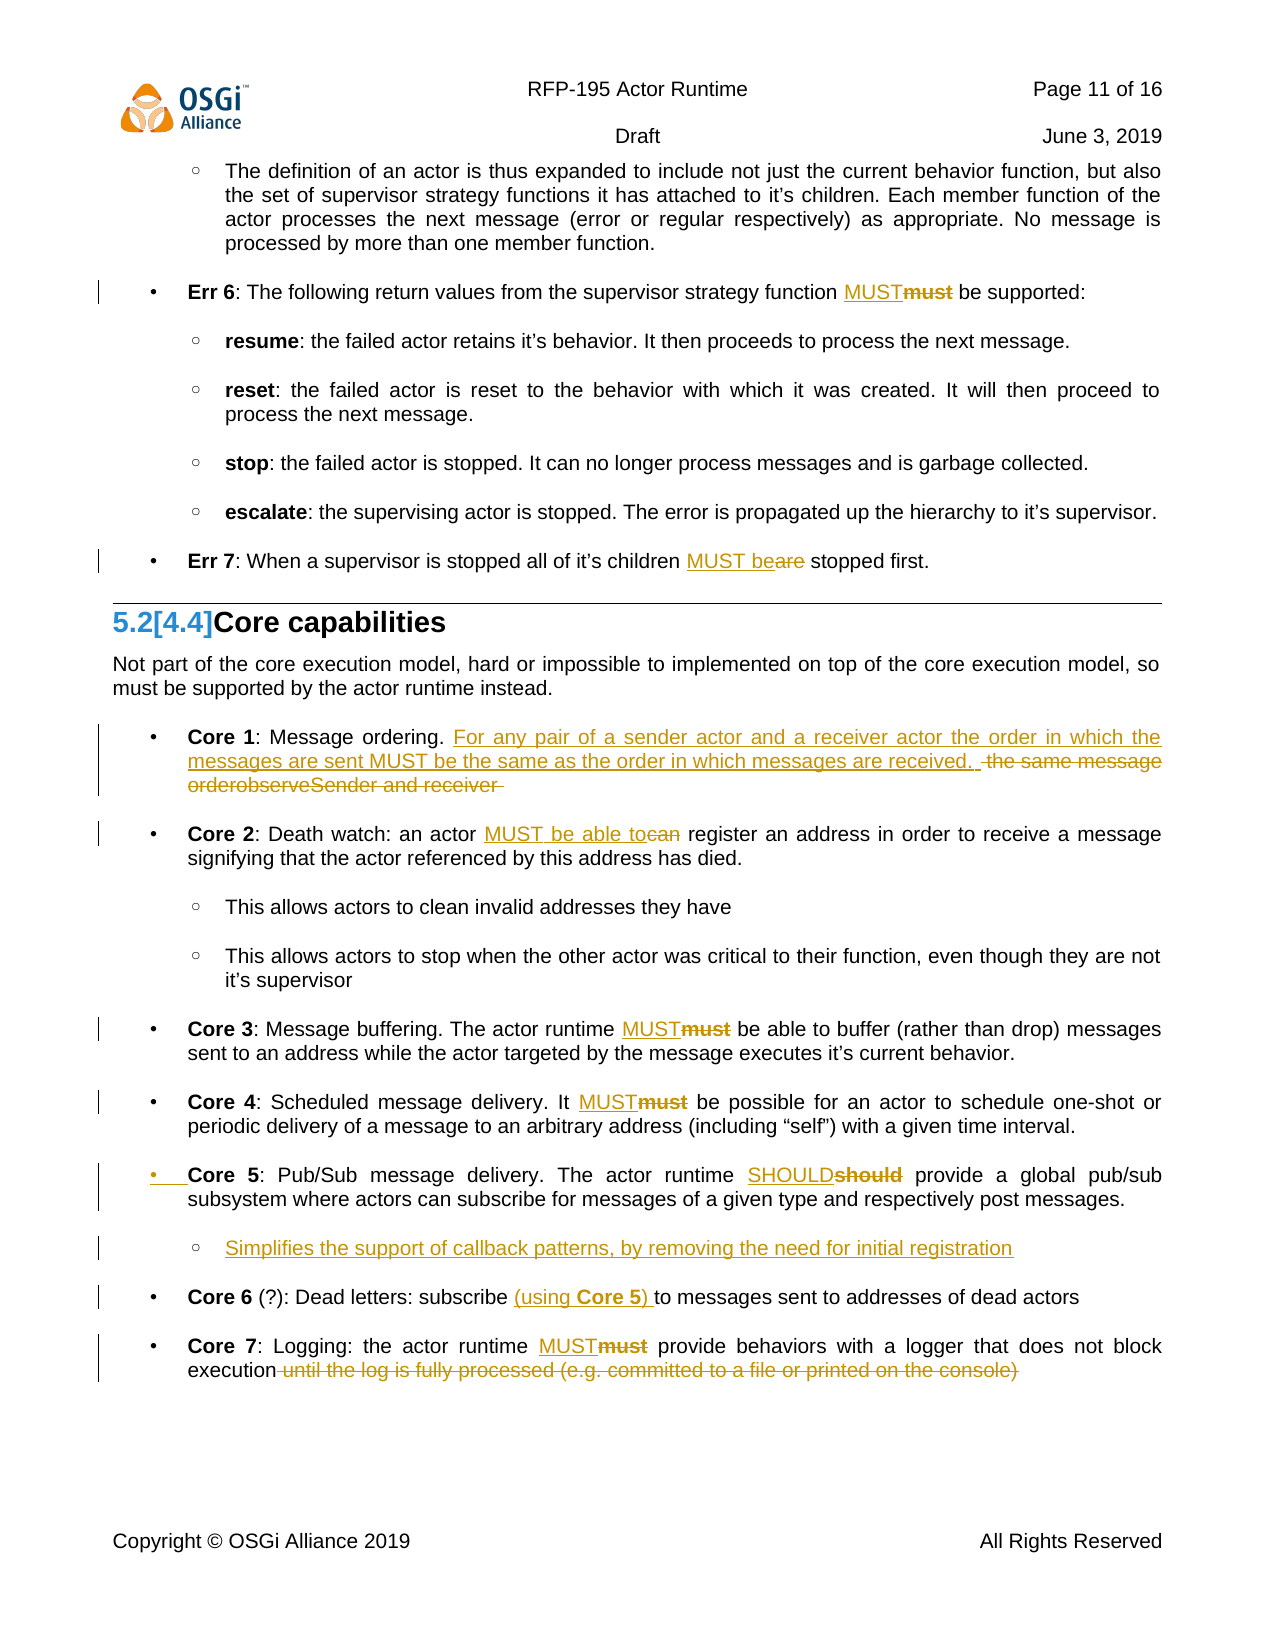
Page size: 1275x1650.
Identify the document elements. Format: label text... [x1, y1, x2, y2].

picture [113, 76, 257, 140]
list Core 2: Death watch: an actor MUST be able to register an address in order to receive a message signifying that the actor referenced by this address has died. [150, 821, 1162, 869]
list Core 5: Pub/Sub message delivery. The actor runtime SHOULD provide a global pub/sub subsystem where actors can subscribe for messages of a given type and respectively post messages. [150, 1163, 1162, 1211]
list Core 3: Message buffering. The actor runtime MUST be able to buffer (rather than drop) messages sent to an address while the actor targeted by the message executes it’s current behavior. [150, 1017, 1162, 1064]
subtitle Core capabilities [112, 604, 1162, 639]
list escalate: the supervising actor is stopped. The error is propagated up the hierarchy to it’s supervisor. [187, 500, 1162, 524]
list This allows actors to clean invalid addresses they have [187, 894, 1162, 918]
list Err 6: The following return values from the supervisor strategy function MUST be supported: [150, 280, 1162, 304]
list reset: the failed actor is reset to the behavior with which it was created. It will then proceed to process the next message. [187, 378, 1162, 426]
list The definition of an actor is thus expanded to include not just the current behavior function, but also the set of supervisor strategy functions it has attached to it’s children. Each member function of the actor processes the next message (error or regular respectively) as appropriate. No message is processed by more than one member function. [187, 159, 1162, 255]
list resume: the failed actor retains it’s behavior. It then proceeds to process the next message. [187, 329, 1162, 353]
list Core 6 (?): Dead letters: subscribe (using Core 5) to messages sent to addresses of dead actors [150, 1285, 1162, 1309]
list stop: the failed actor is stopped. It can no longer process messages and is garbage collected. [187, 451, 1162, 475]
list Core 1: Message ordering. For any pair of a sender actor and a receiver actor the order in which the messages are sent MUST be the same as the order in which messages are received. [150, 724, 1162, 796]
list Err 7: When a supervisor is stopped all of it’s children MUST be stopped first. [150, 549, 1162, 573]
list Core 7: Logging: the actor runtime MUST provide behaviors with a logger that does not block execution [150, 1334, 1162, 1382]
list Core 4: Scheduled message delivery. It MUST be possible for an actor to schedule one-shot or periodic delivery of a message to an arbitrary address (including “self”) with a given time interval. [150, 1089, 1162, 1138]
list Simplifies the support of callback patterns, by removing the need for initial registration [187, 1236, 1162, 1260]
list This allows actors to stop when the other actor was critical to their function, even though they are not it’s supervisor [187, 943, 1162, 992]
text Not part of the core execution model, hard or impossible to implemented on top of the core execution model, so must be supported by the actor runtime instead. [112, 652, 1162, 699]
